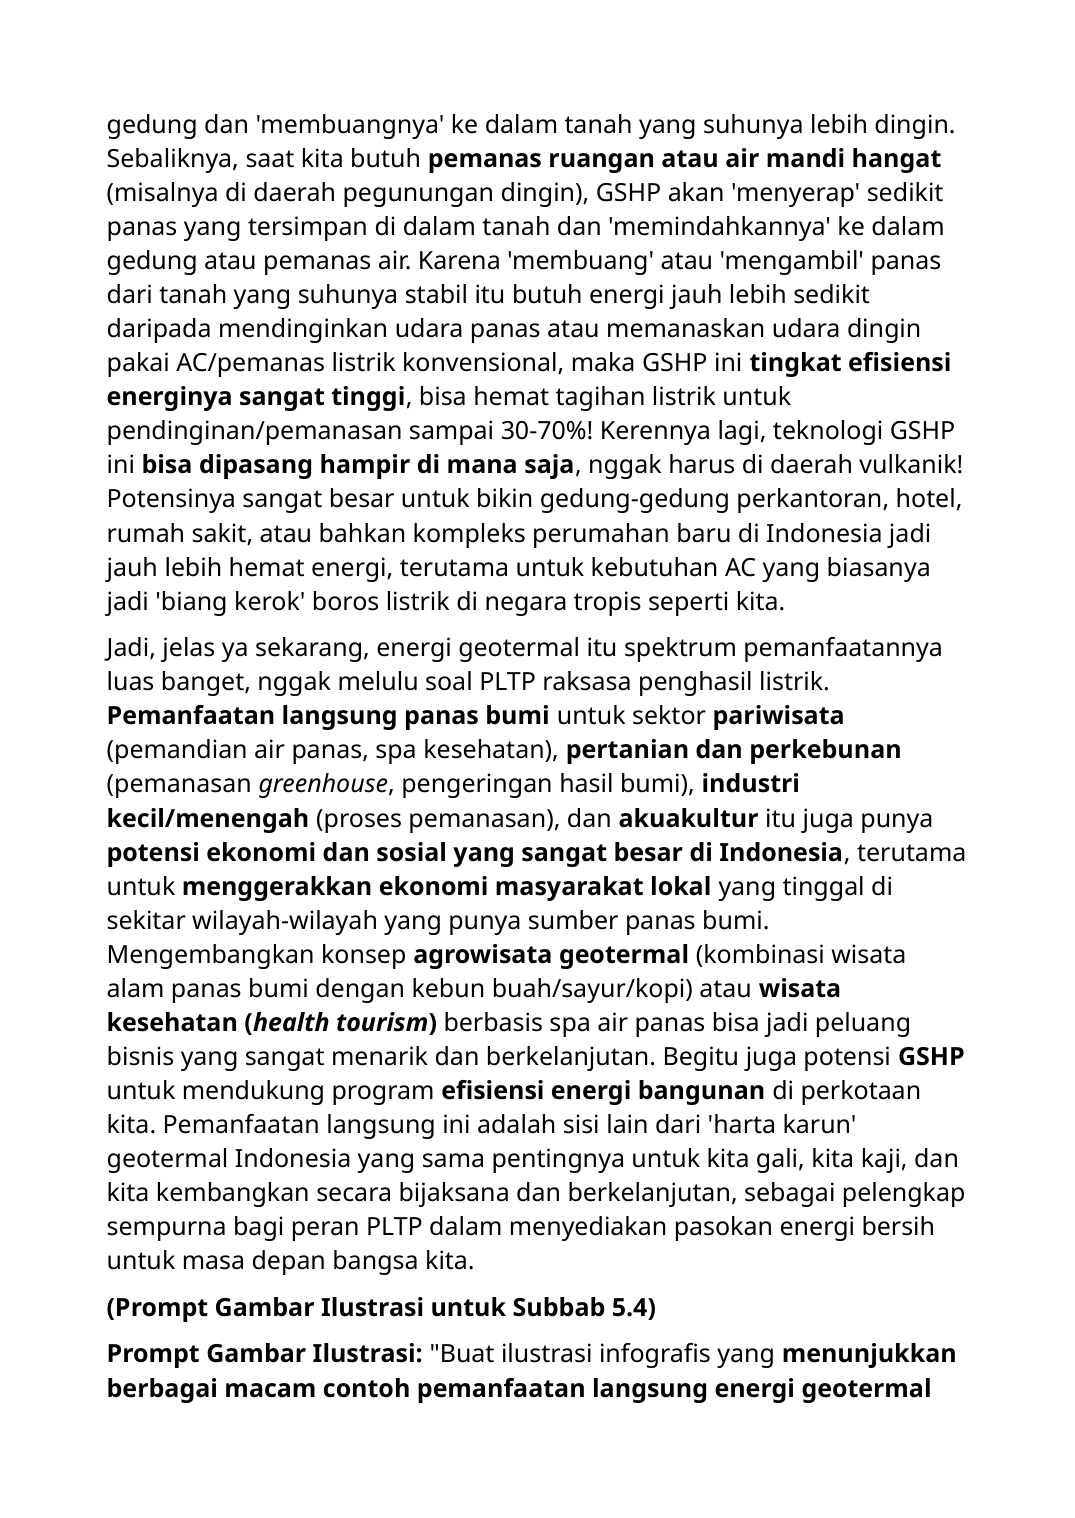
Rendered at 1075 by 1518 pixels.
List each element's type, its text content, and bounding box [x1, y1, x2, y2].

text gedung dan 'membuangnya' ke dalam tanah yang suhunya lebih dingin. Sebaliknya, saat kita butuh pemanas ruangan atau air mandi hangat (misalnya di daerah pegunungan dingin), GSHP akan 'menyerap' sedikit panas yang tersimpan di dalam tanah dan 'memindahkannya' ke dalam gedung atau pemanas air. Karena 'membuang' atau 'mengambil' panas dari tanah yang suhunya stabil itu butuh energi jauh lebih sedikit daripada mendinginkan udara panas atau memanaskan udara dingin pakai AC/pemanas listrik konvensional, maka GSHP ini tingkat efisiensi energinya sangat tinggi, bisa hemat tagihan listrik untuk pendinginan/pemanasan sampai 30-70%! Kerennya lagi, teknologi GSHP ini bisa dipasang hampir di mana saja, nggak harus di daerah vulkanik! Potensinya sangat besar untuk bikin gedung-gedung perkantoran, hotel, rumah sakit, atau bahkan kompleks perumahan baru di Indonesia jadi jauh lebih hemat energi, terutama untuk kebutuhan AC yang biasanya jadi 'biang kerok' boros listrik di negara tropis seperti kita. [106, 106, 968, 617]
text Jadi, jelas ya sekarang, energi geotermal itu spektrum pemanfaatannya luas banget, nggak melulu soal PLTP raksasa penghasil listrik. Pemanfaatan langsung panas bumi untuk sektor pariwisata (pemandian air panas, spa kesehatan), pertanian dan perkebunan (pemanasan greenhouse, pengeringan hasil bumi), industri kecil/menengah (proses pemanasan), dan akuakultur itu juga punya potensi ekonomi dan sosial yang sangat besar di Indonesia, terutama untuk menggerakkan ekonomi masyarakat lokal yang tinggal di sekitar wilayah-wilayah yang punya sumber panas bumi. Mengembangkan konsep agrowisata geotermal (kombinasi wisata alam panas bumi dengan kebun buah/sayur/kopi) atau wisata kesehatan (health tourism) berbasis spa air panas bisa jadi peluang bisnis yang sangat menarik dan berkelanjutan. Begitu juga potensi GSHP untuk mendukung program efisiensi energi bangunan di perkotaan kita. Pemanfaatan langsung ini adalah sisi lain dari 'harta karun' geotermal Indonesia yang sama pentingnya untuk kita gali, kita kaji, dan kita kembangkan secara bijaksana dan berkelanjutan, sebagai pelengkap sempurna bagi peran PLTP dalam menyediakan pasokan energi bersih untuk masa depan bangsa kita. [106, 630, 968, 1277]
text (Prompt Gambar Ilustrasi untuk Subbab 5.4) [106, 1289, 968, 1324]
text Prompt Gambar Ilustrasi: "Buat ilustrasi infografis yang menunjukkan berbagai macam contoh pemanfaatan langsung energi geotermal [106, 1336, 968, 1404]
